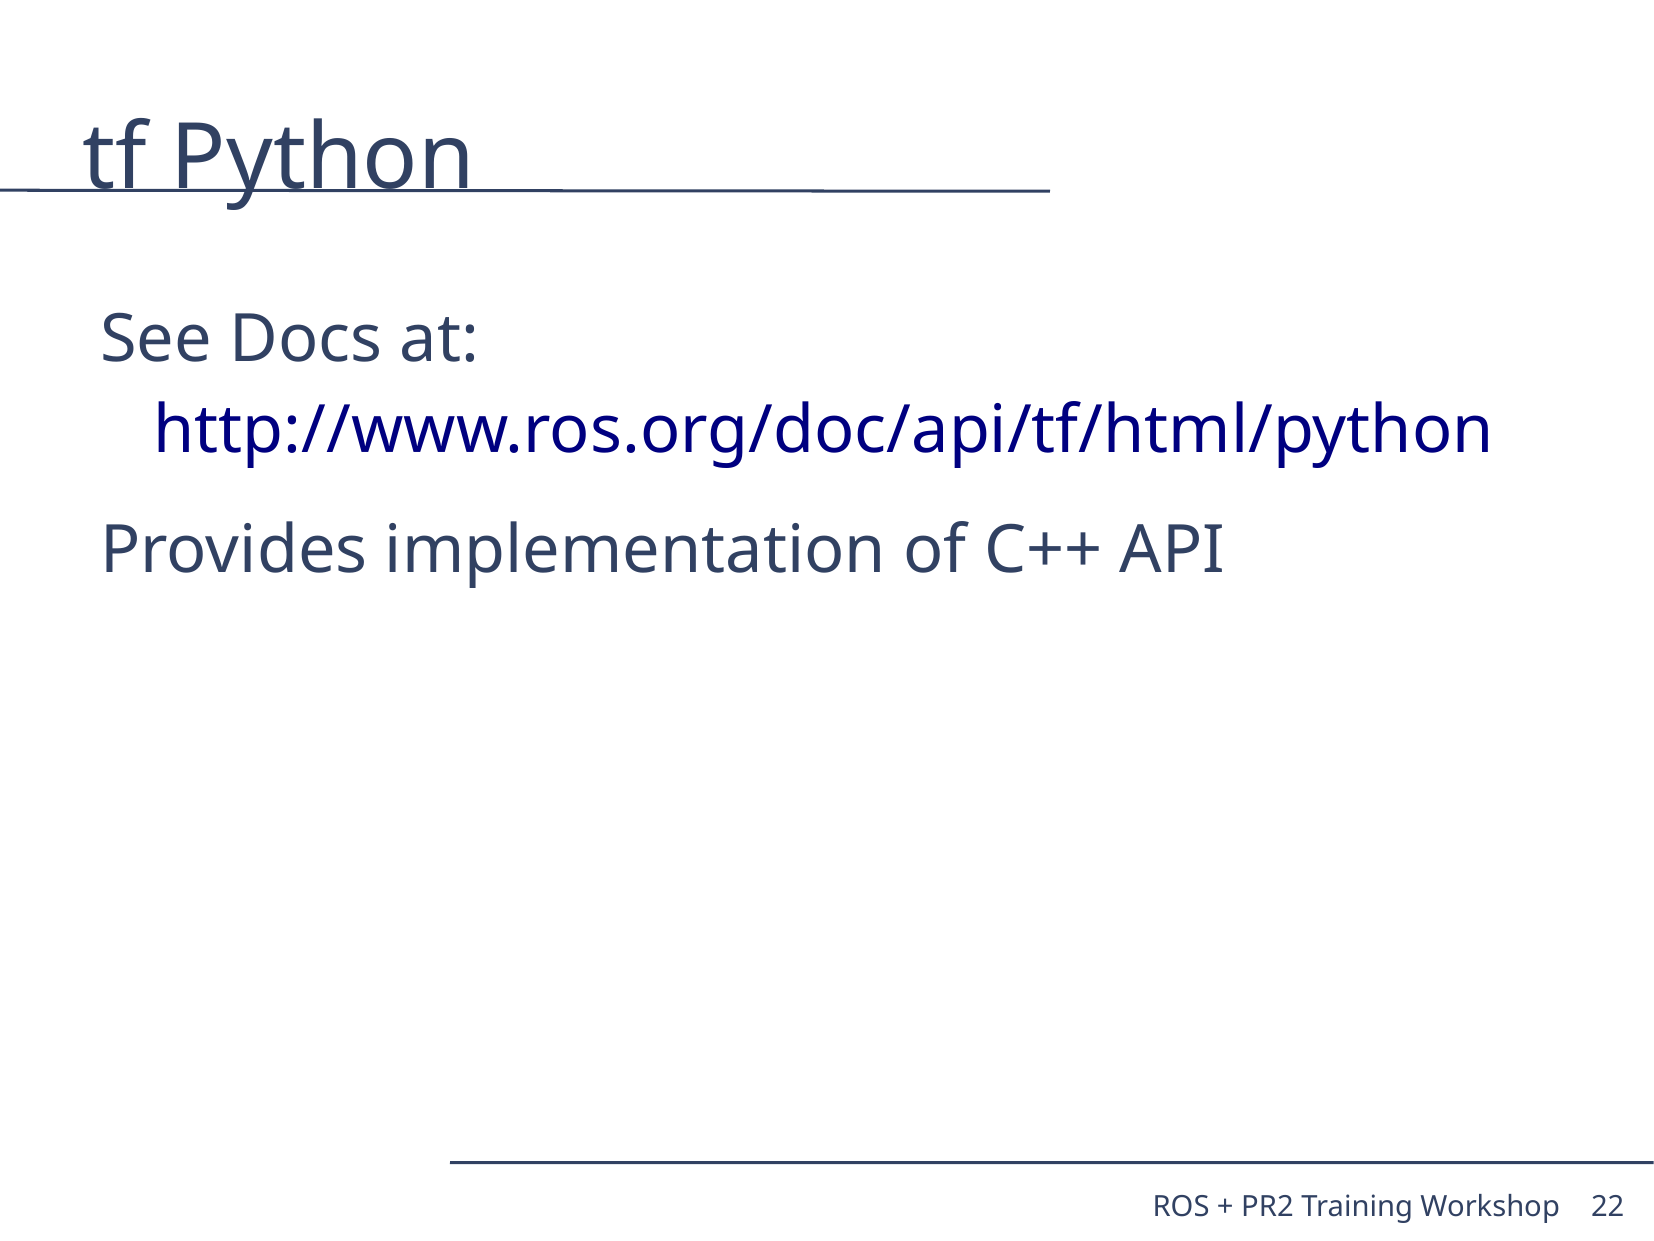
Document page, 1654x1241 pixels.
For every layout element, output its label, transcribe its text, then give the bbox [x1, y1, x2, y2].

list See Docs at: http://www.ros.org/doc/api/tf/html/python Provides implementation of C++ API [82, 290, 1571, 1109]
title tf Python [82, 56, 1571, 250]
